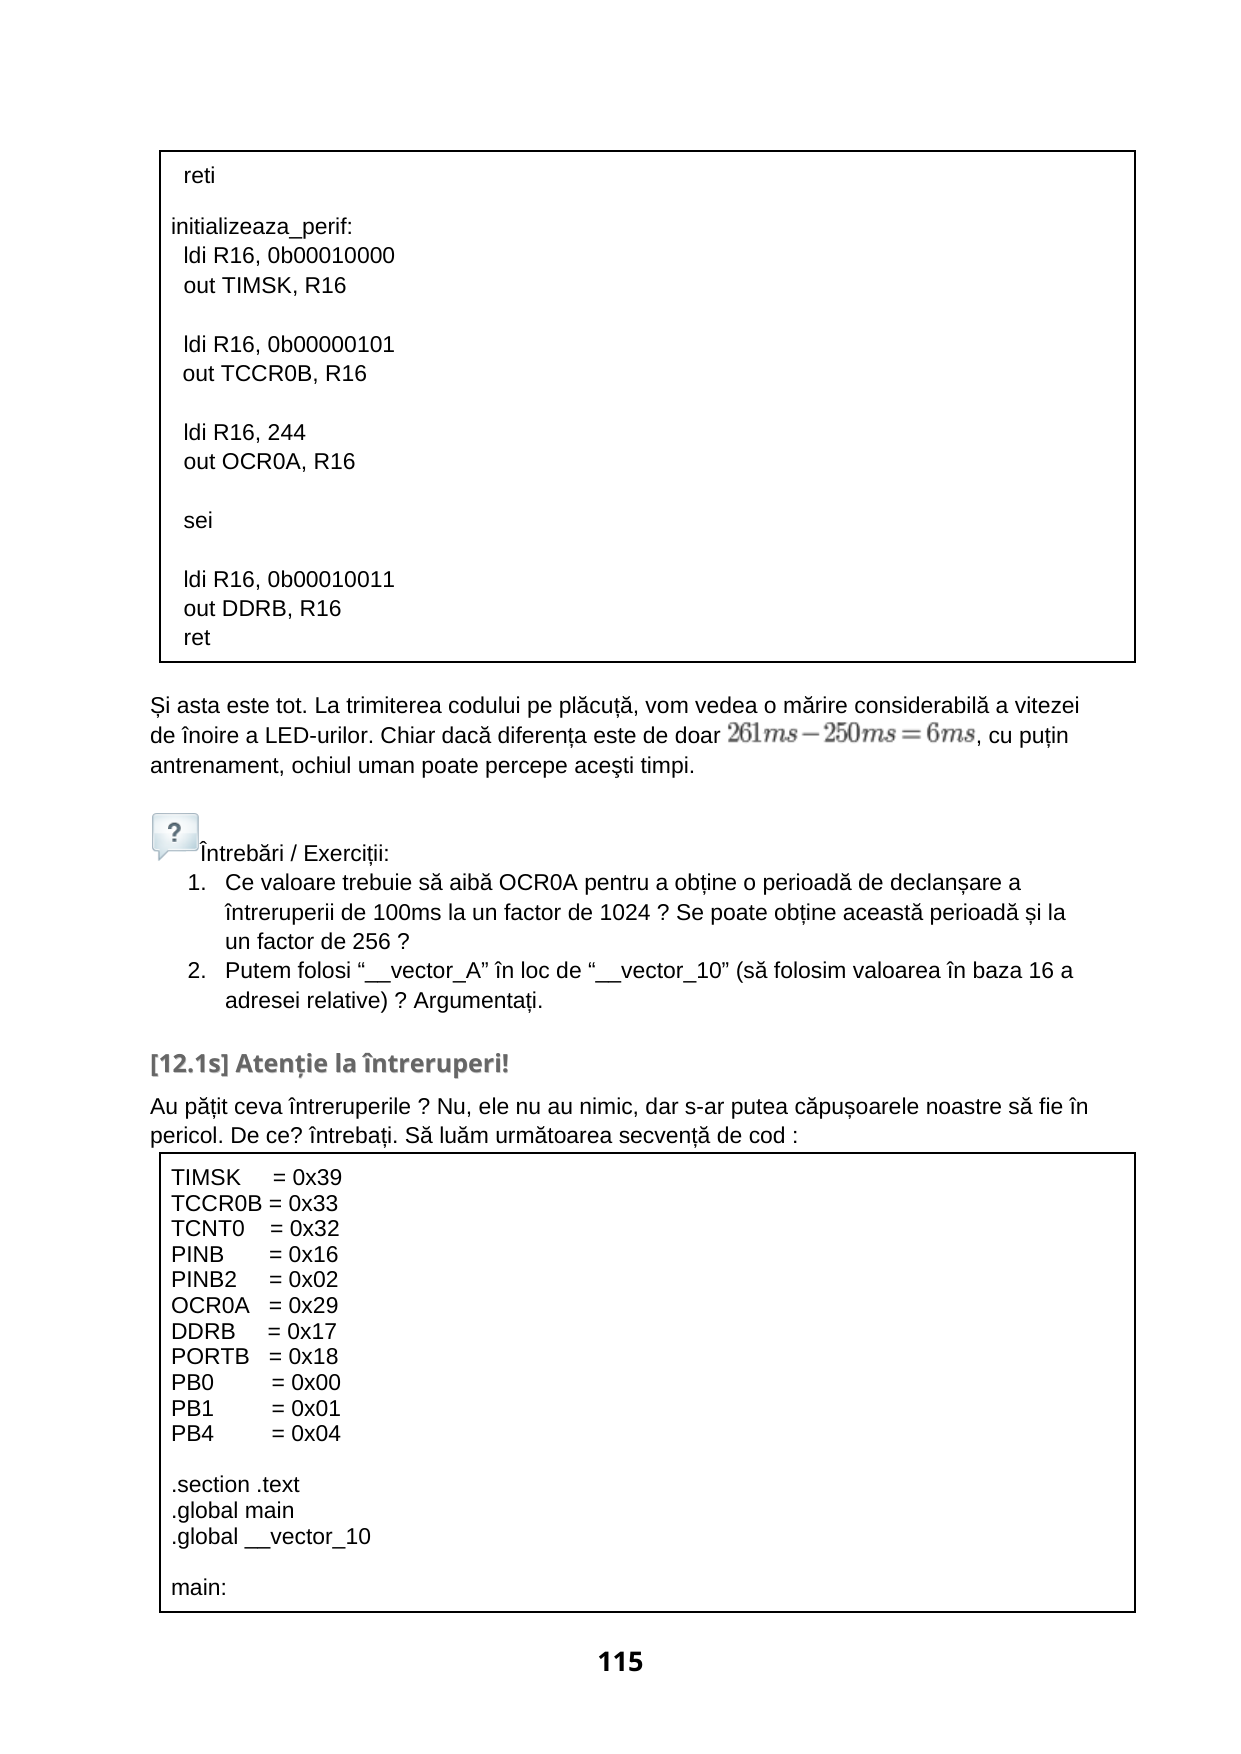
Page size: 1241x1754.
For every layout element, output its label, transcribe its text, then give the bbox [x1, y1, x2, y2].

subtitle [12.1s] Atenție la întreruperi! [150, 1046, 1091, 1080]
table_header reti initializeaza_perif: ldi R16, 0b00010000 out TIMSK, R16 ldi R16, 0b00000101 out TCCR0B, R16 ldi R16, 244 out OCR0A, R16 sei ldi R16, 0b00010011 out DDRB, R16 ret [161, 152, 1134, 661]
table_header TIMSK = 0x39 TCCR0B = 0x33 TCNT0 = 0x32 PINB = 0x16 PINB2 = 0x02 OCR0A = 0x29 DDRB = 0x17 PORTB = 0x18 PB0 = 0x00 PB1 = 0x01 PB4 = 0x04 .section .text .global main .global __vector_10 main: [161, 1154, 1134, 1611]
text Și asta este tot. La trimiterea codului pe plăcuță, vom vedea o mărire considerabilă a vitezei de înoire a LED-urilor. Chiar dacă diferența este de doar , cu puțin antrenament, ochiul uman poate percepe aceşti timpi. [150, 692, 1091, 778]
picture [727, 721, 976, 744]
text Întrebări / Exerciții: [150, 837, 1091, 866]
picture [150, 811, 200, 862]
list Ce valoare trebuie să aibă OCR0A pentru a obține o perioadă de declanșare a întreruperii de 100ms la un factor de 1024 ? Se poate obține această perioadă și la un factor de 256 ? [187, 870, 1091, 954]
text Au pățit ceva întreruperile ? Nu, ele nu au nimic, dar s-ar putea căpușoarele noastre să fie în pericol. De ce? întrebați. Să luăm următoarea secvență de cod : [150, 1093, 1091, 1148]
list Putem folosi “__vector_A” în loc de “__vector_10” (să folosim valoarea în baza 16 a adresei relative) ? Argumentați. [187, 958, 1091, 1013]
